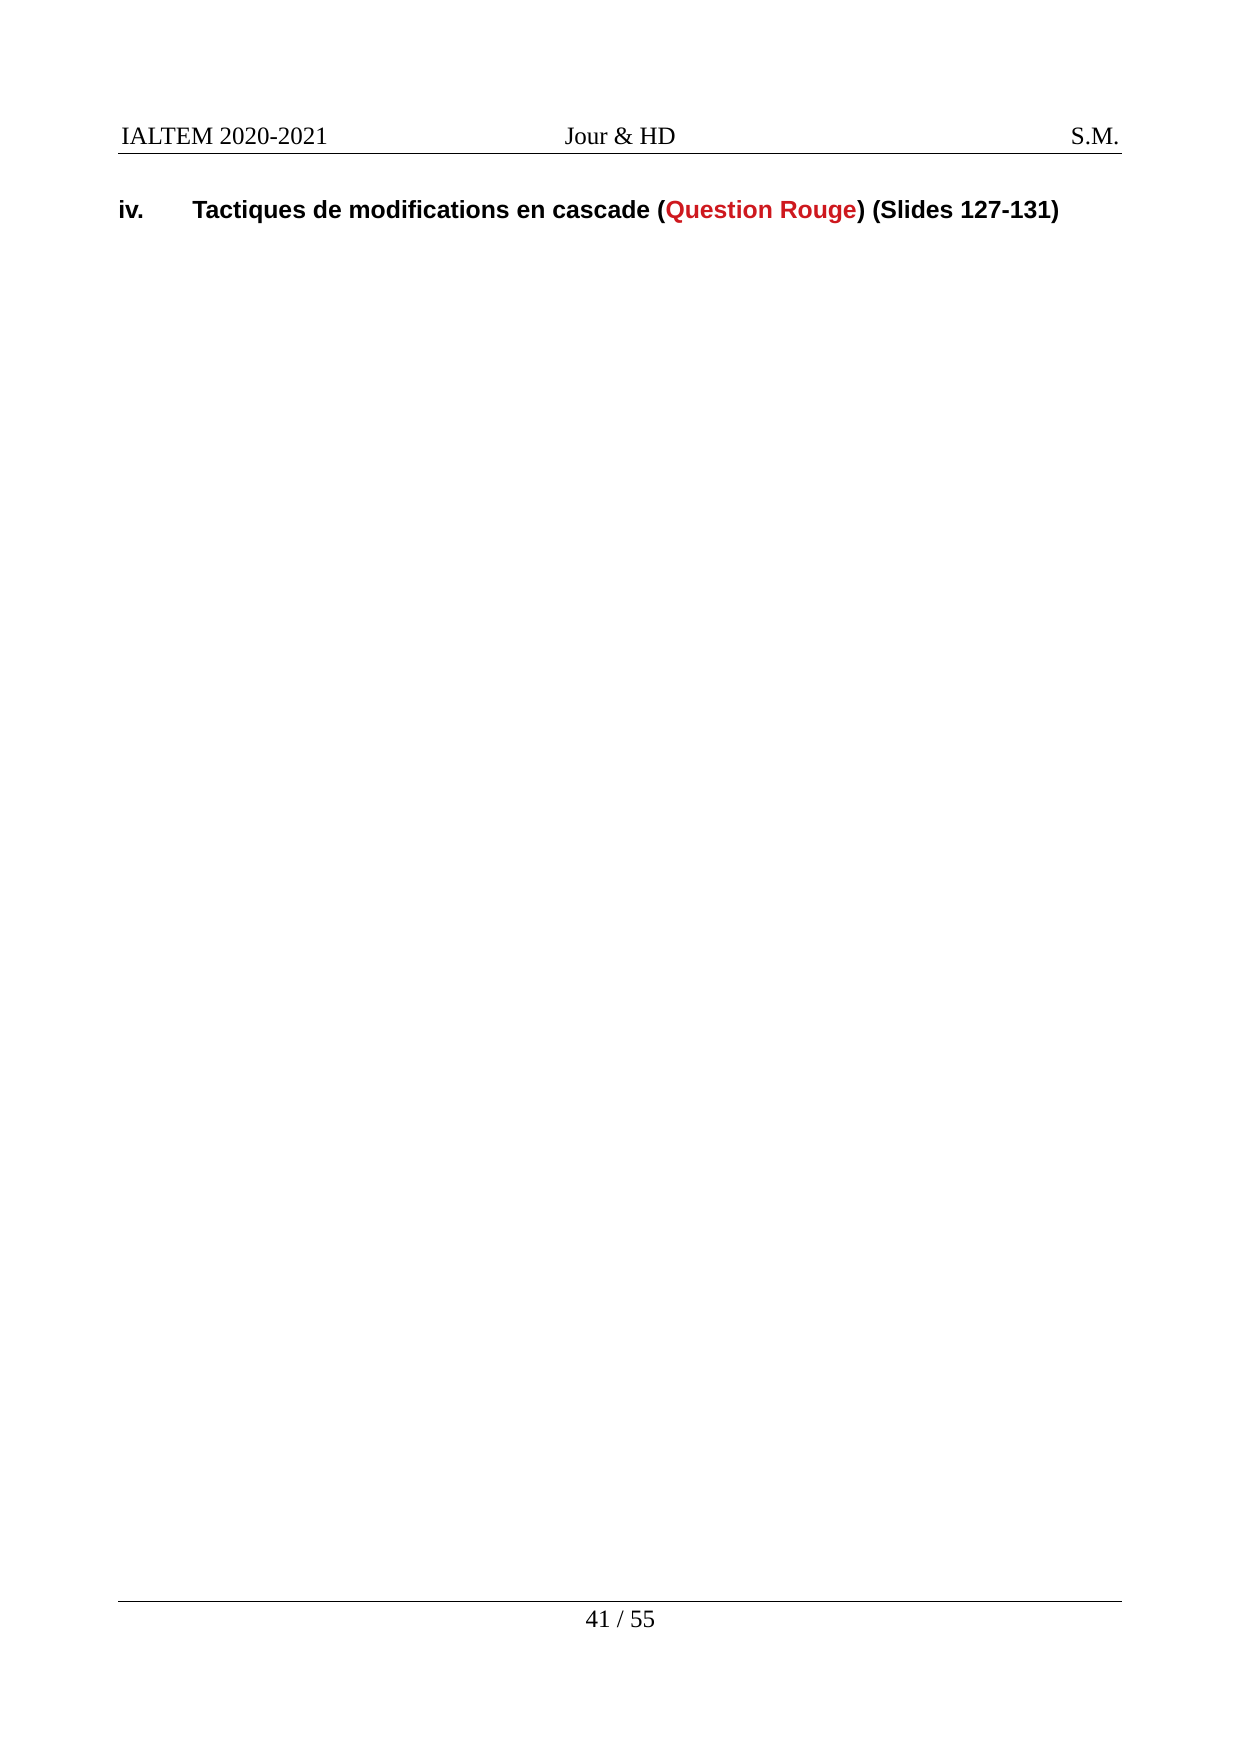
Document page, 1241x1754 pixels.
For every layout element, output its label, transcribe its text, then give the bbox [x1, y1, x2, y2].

subtitle Tactiques de modifications en cascade (Question Rouge) (Slides 127-131) [118, 195, 1122, 223]
